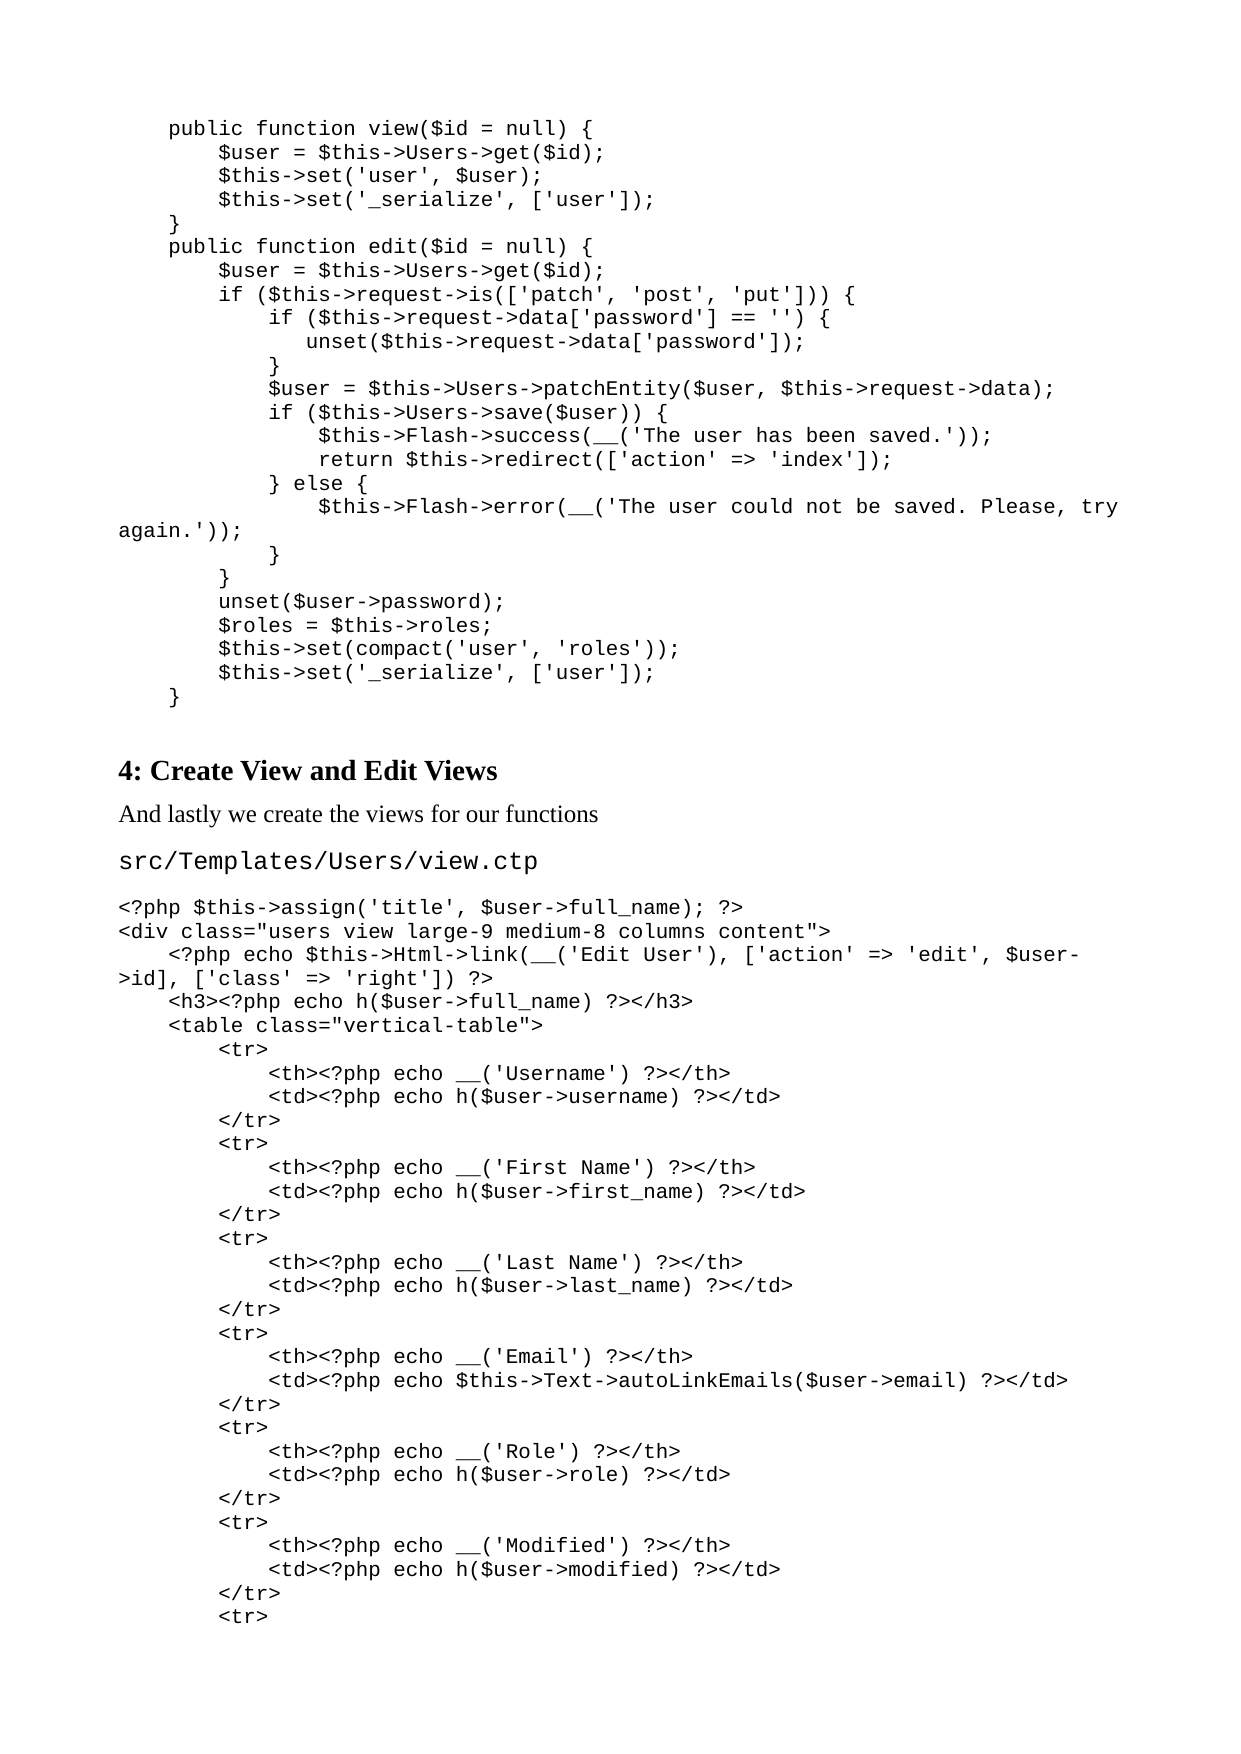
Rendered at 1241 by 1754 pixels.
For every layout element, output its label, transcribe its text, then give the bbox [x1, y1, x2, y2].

text <tr> [118, 1228, 1122, 1252]
text <th><?php echo __('Username') ?></th> [118, 1062, 1122, 1086]
text <td><?php echo h($user->role) ?></td> [118, 1464, 1122, 1488]
text <th><?php echo __('Modified') ?></th> [118, 1535, 1122, 1559]
text <th><?php echo __('First Name') ?></th> [118, 1157, 1122, 1181]
text $user = $this->Users->get($id); [118, 142, 1122, 165]
text public function edit($id = null) { [118, 236, 1122, 260]
text </tr> [118, 1204, 1122, 1228]
text <tr> [118, 1606, 1122, 1630]
text public function view($id = null) { [118, 118, 1122, 142]
text <div class="users view large-9 medium-8 columns content"> [118, 921, 1122, 944]
text } else { [118, 473, 1122, 496]
text $this->set('_serialize', ['user']); [118, 662, 1122, 686]
text <th><?php echo __('Last Name') ?></th> [118, 1252, 1122, 1275]
text $this->Flash->success(__('The user has been saved.')); [118, 426, 1122, 449]
text </tr> [118, 1583, 1122, 1606]
text } [118, 686, 1122, 709]
text return $this->redirect(['action' => 'index']); [118, 449, 1122, 473]
text </tr> [118, 1299, 1122, 1323]
text $roles = $this->roles; [118, 615, 1122, 638]
text } [118, 567, 1122, 591]
subtitle 4: Create View and Edit Views [118, 753, 1122, 787]
text if ($this->request->is(['patch', 'post', 'put'])) { [118, 284, 1122, 307]
text <table class="vertical-table"> [118, 1015, 1122, 1039]
text src/Templates/Users/view.ctp [118, 848, 1122, 877]
text <th><?php echo __('Role') ?></th> [118, 1441, 1122, 1464]
text $this->set('user', $user); [118, 165, 1122, 189]
text } [118, 544, 1122, 567]
text <td><?php echo h($user->modified) ?></td> [118, 1559, 1122, 1583]
text <td><?php echo $this->Text->autoLinkEmails($user->email) ?></td> [118, 1370, 1122, 1393]
text <tr> [118, 1512, 1122, 1535]
text unset($this->request->data['password']); [118, 331, 1122, 354]
text <h3><?php echo h($user->full_name) ?></h3> [118, 992, 1122, 1015]
text $user = $this->Users->get($id); [118, 260, 1122, 284]
text <td><?php echo h($user->first_name) ?></td> [118, 1181, 1122, 1204]
text unset($user->password); [118, 591, 1122, 615]
text <tr> [118, 1039, 1122, 1062]
text </tr> [118, 1488, 1122, 1512]
text } [118, 213, 1122, 236]
text </tr> [118, 1393, 1122, 1417]
text if ($this->Users->save($user)) { [118, 402, 1122, 426]
text $this->set(compact('user', 'roles')); [118, 638, 1122, 662]
text <?php $this->assign('title', $user->full_name); ?> [118, 897, 1122, 921]
text <td><?php echo h($user->username) ?></td> [118, 1086, 1122, 1110]
text <tr> [118, 1323, 1122, 1346]
text $this->set('_serialize', ['user']); [118, 189, 1122, 213]
text $this->Flash->error(__('The user could not be saved. Please, try again.')); [118, 496, 1122, 544]
text if ($this->request->data['password'] == '') { [118, 307, 1122, 331]
text </tr> [118, 1110, 1122, 1133]
text $user = $this->Users->patchEntity($user, $this->request->data); [118, 378, 1122, 402]
text } [118, 354, 1122, 378]
text <tr> [118, 1133, 1122, 1157]
text And lastly we create the views for our functions [118, 799, 1122, 828]
text <td><?php echo h($user->last_name) ?></td> [118, 1275, 1122, 1299]
text <tr> [118, 1417, 1122, 1441]
text <th><?php echo __('Email') ?></th> [118, 1346, 1122, 1370]
text <?php echo $this->Html->link(__('Edit User'), ['action' => 'edit', $user->id], ['class' => 'right']) ?> [118, 944, 1122, 992]
